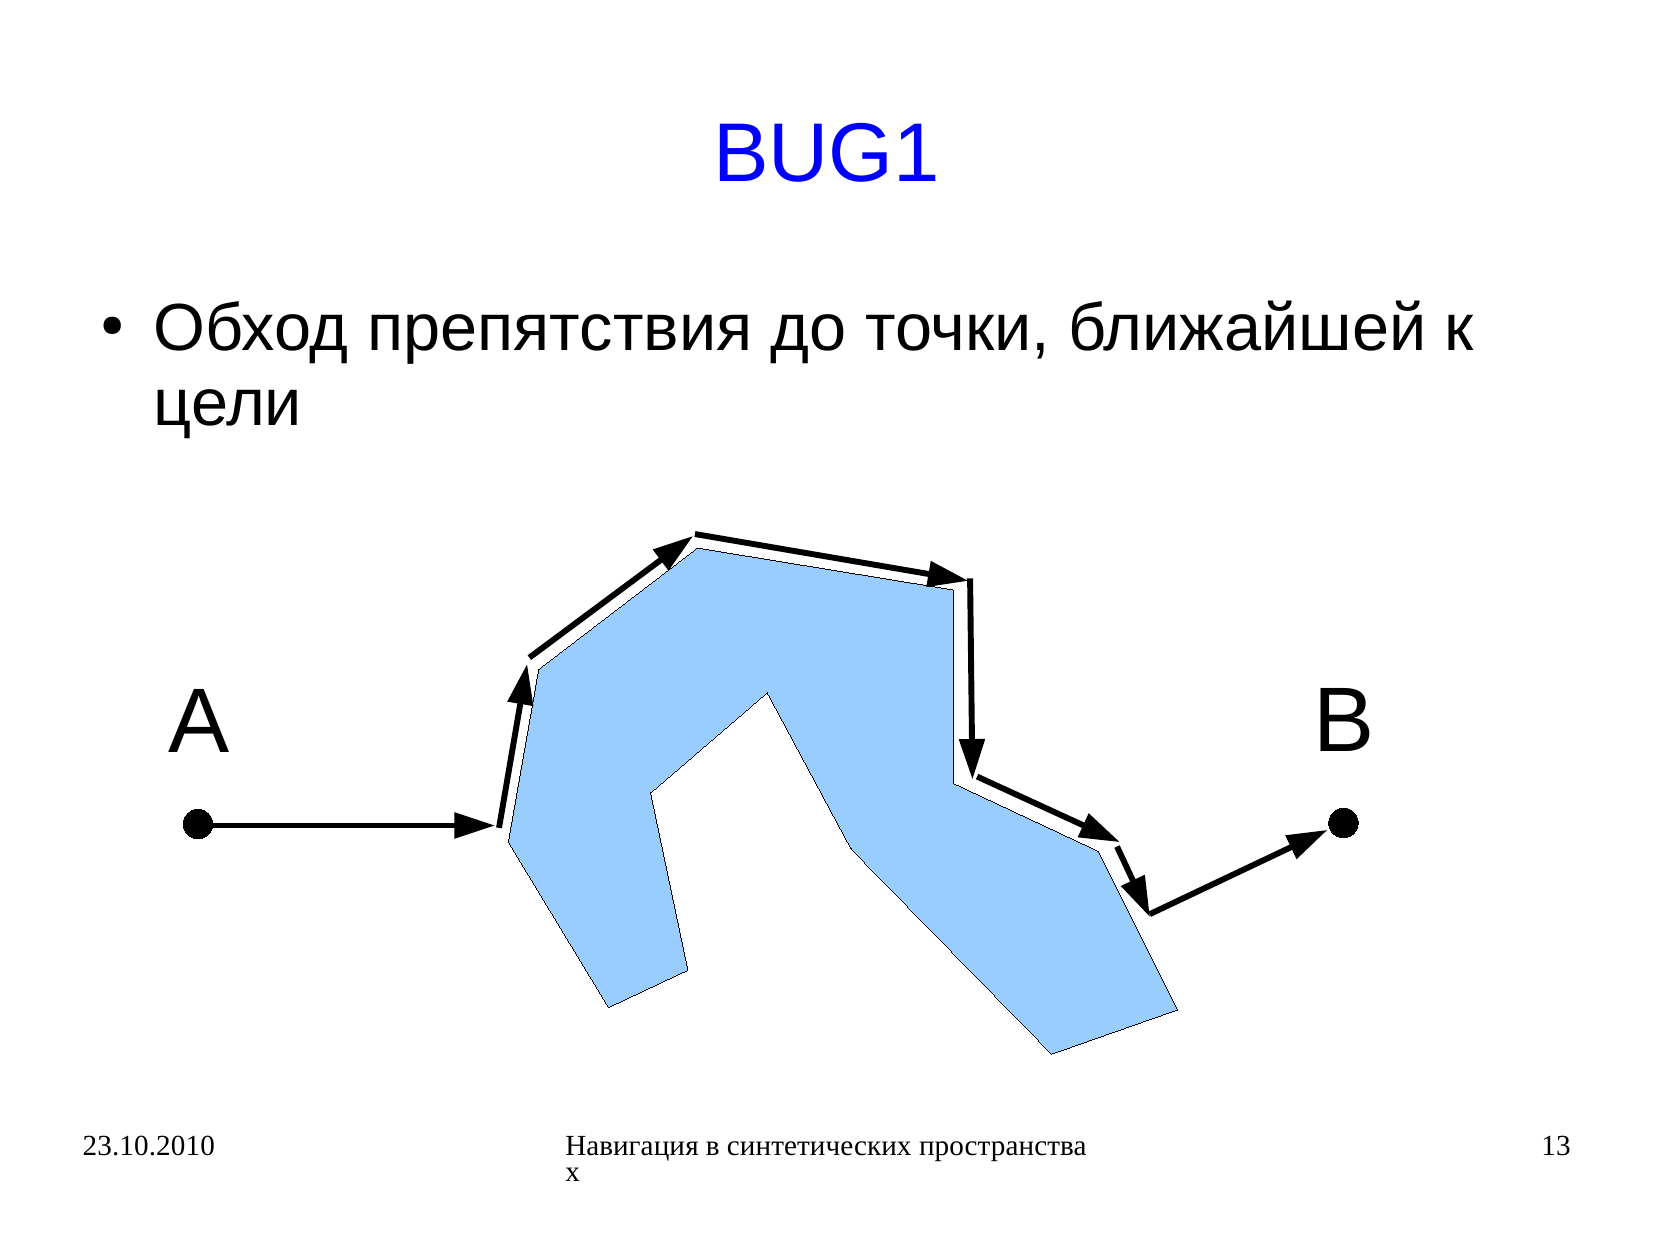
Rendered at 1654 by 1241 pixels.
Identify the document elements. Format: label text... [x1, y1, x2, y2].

text_box A [153, 662, 302, 780]
text_box B [1299, 661, 1447, 779]
list Обход препятствия до точки, ближайшей к цели [82, 290, 1571, 1109]
title BUG1 [82, 49, 1571, 257]
text_box [183, 809, 213, 839]
text_box [1328, 808, 1359, 838]
text_box [508, 548, 1178, 1055]
